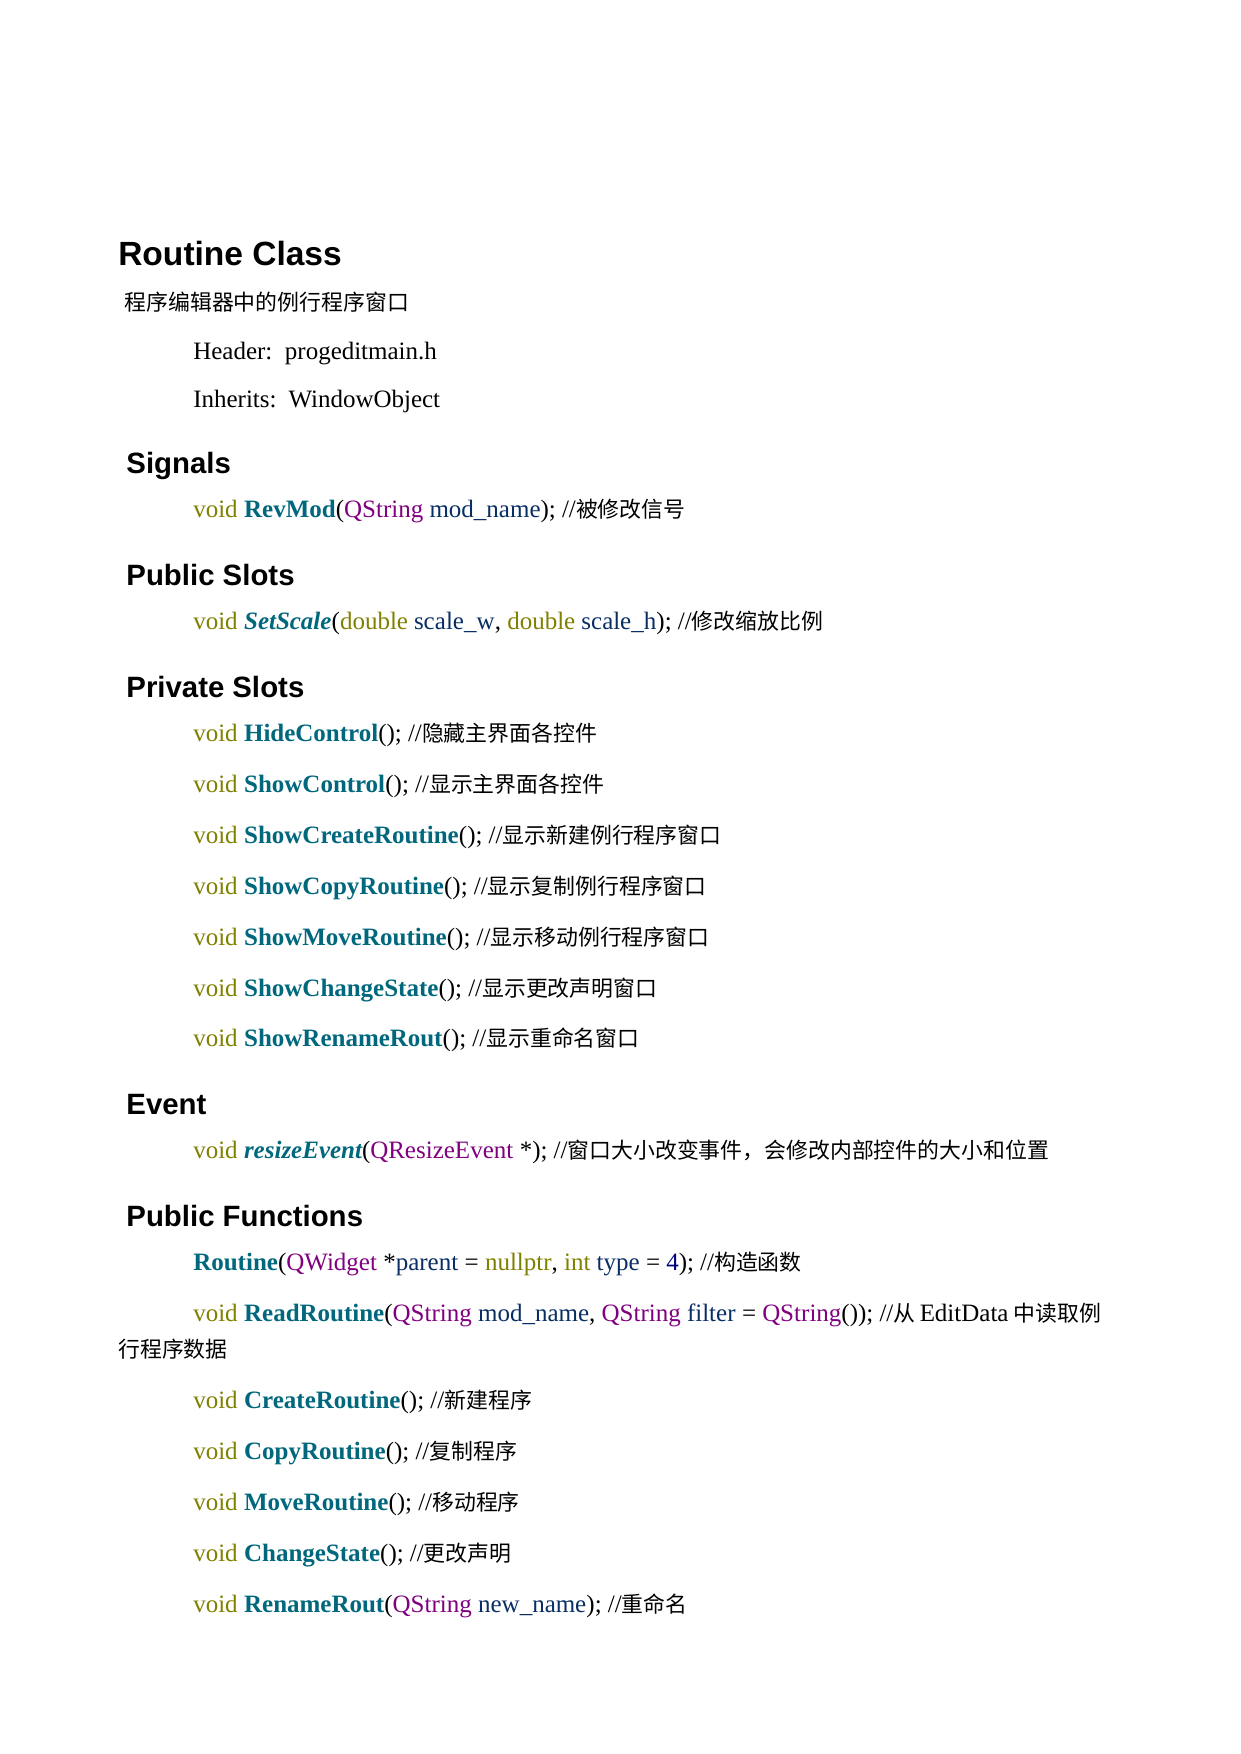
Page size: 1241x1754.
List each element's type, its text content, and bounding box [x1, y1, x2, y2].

text void MoveRoutine(); //移动程序 [118, 1485, 1122, 1517]
text void CopyRoutine(); //复制程序 [118, 1434, 1122, 1466]
text void HideControl(); //隐藏主界面各控件 [118, 716, 1122, 747]
subtitle Public Functions [118, 1199, 1122, 1232]
subtitle Signals [118, 446, 1122, 480]
text void resizeEvent(QResizeEvent *); //窗口大小改变事件，会修改内部控件的大小和位置 [118, 1133, 1122, 1165]
text 程序编辑器中的例行程序窗口 [118, 285, 1122, 317]
subtitle Public Slots [118, 558, 1122, 592]
text void ShowCopyRoutine(); //显示复制例行程序窗口 [118, 869, 1122, 900]
subtitle Event [118, 1087, 1122, 1121]
text void ShowRenameRout(); //显示重命名窗口 [118, 1021, 1122, 1053]
text Routine(QWidget *parent = nullptr, int type = 4); //构造函数 [118, 1245, 1122, 1277]
text void ReadRoutine(QString mod_name, QString filter = QString()); //从EditData中读取例行程序数据 [118, 1296, 1122, 1364]
text Inherits: WindowObject [118, 384, 1122, 413]
text Header: progeditmain.h [118, 336, 1122, 365]
subtitle Private Slots [118, 669, 1122, 703]
text void ShowControl(); //显示主界面各控件 [118, 767, 1122, 798]
text void SetScale(double scale_w, double scale_h); //修改缩放比例 [118, 604, 1122, 636]
text void CreateRoutine(); //新建程序 [118, 1383, 1122, 1415]
text void ChangeState(); //更改声明 [118, 1536, 1122, 1568]
text void RenameRout(QString new_name); //重命名 [118, 1587, 1122, 1619]
text void ShowCreateRoutine(); //显示新建例行程序窗口 [118, 818, 1122, 849]
text void ShowChangeState(); //显示更改声明窗口 [118, 971, 1122, 1002]
text void RevMod(QString mod_name); //被修改信号 [118, 492, 1122, 524]
subtitle Routine Class [118, 234, 1122, 273]
text void ShowMoveRoutine(); //显示移动例行程序窗口 [118, 919, 1122, 951]
